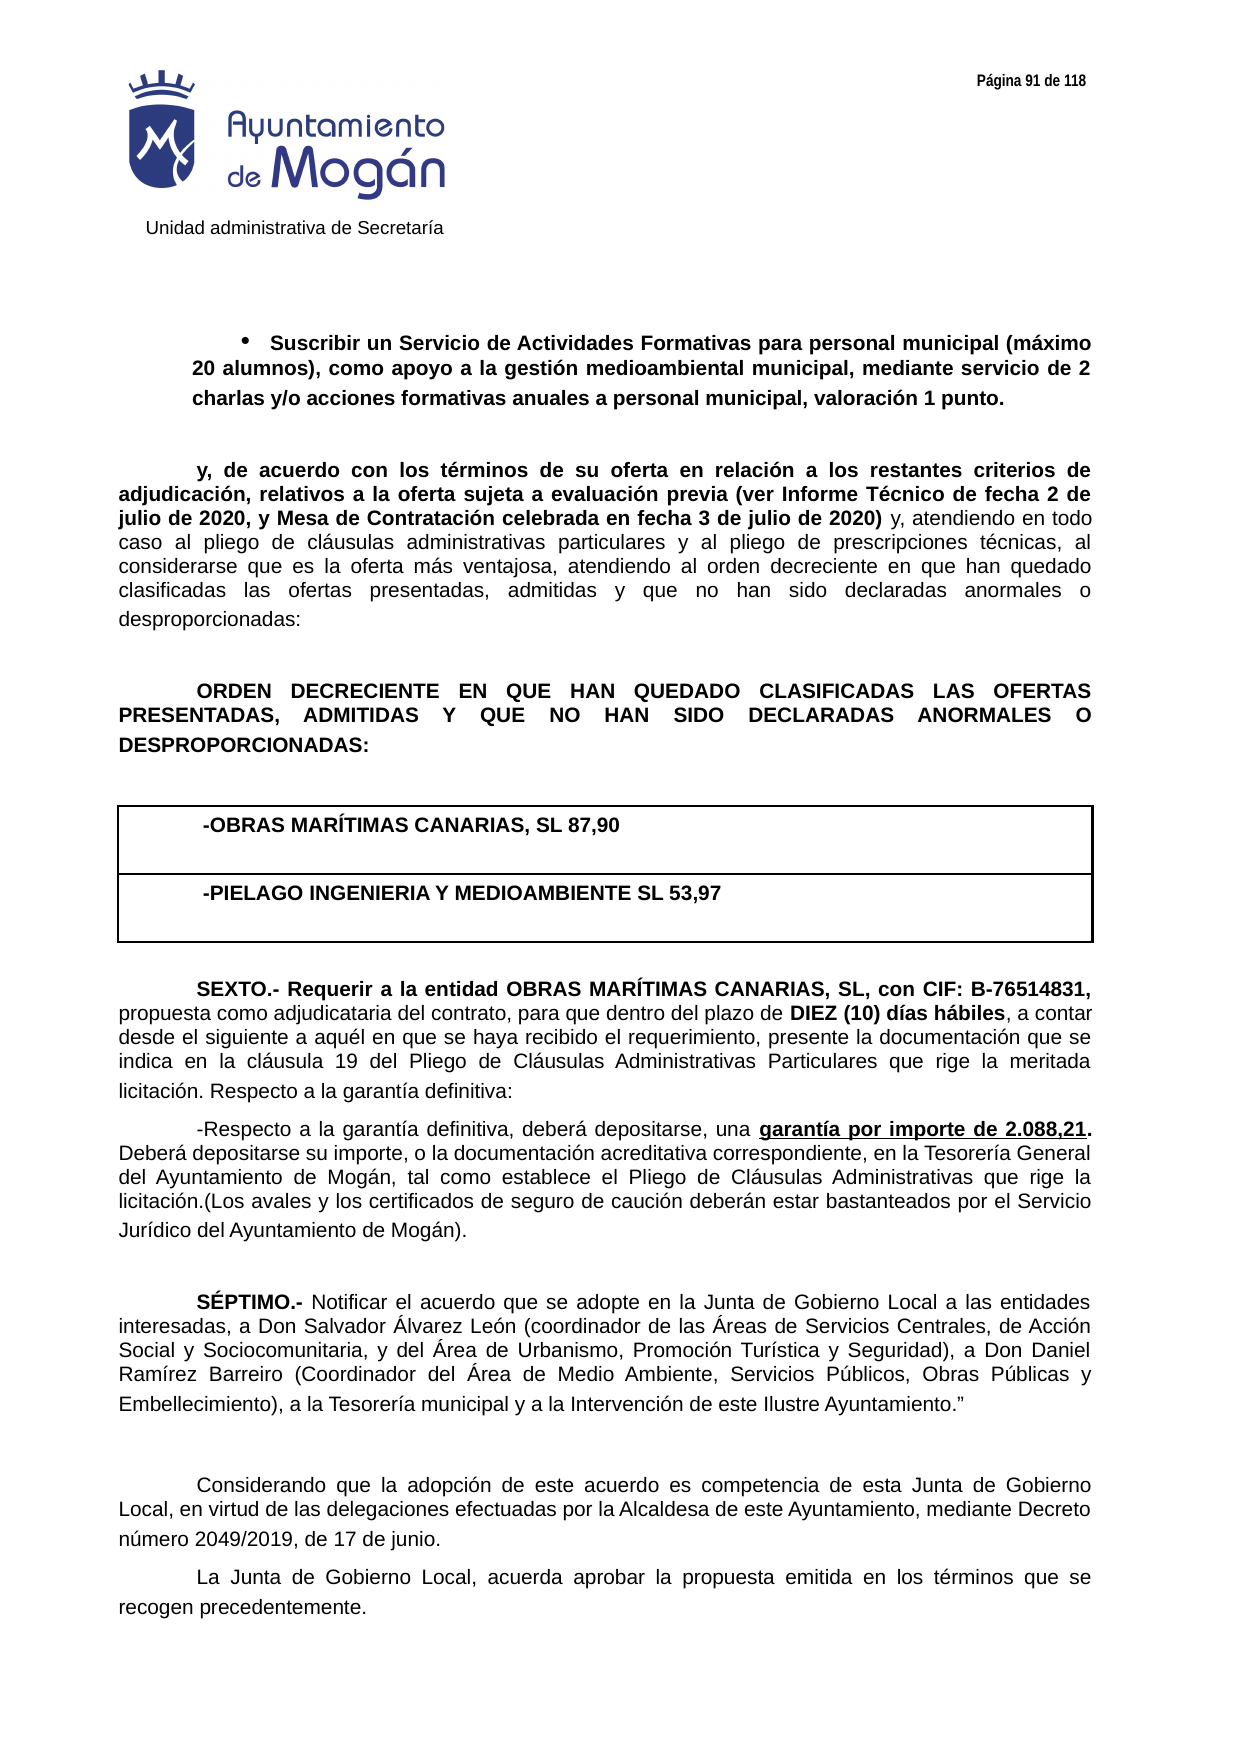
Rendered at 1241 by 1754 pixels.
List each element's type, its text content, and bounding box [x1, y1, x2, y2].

picture [128, 70, 445, 206]
text -Respecto a la garantía definitiva, deberá depositarse, una garantía por importe de 2.088,21. Deberá depositarse su importe, o la documentación acreditativa correspondiente, en la Tesorería General del Ayuntamiento de Mogán, tal como establece el Pliego de Cláusulas Administrativas que rige la licitación.(Los avales y los certificados de seguro de caución deberán estar bastanteados por el Servicio Jurídico del Ayuntamiento de Mogán). [118, 1117, 1092, 1244]
text SEXTO.- Requerir a la entidad OBRAS MARÍTIMAS CANARIAS, SL, con CIF: B-76514831, propuesta como adjudicataria del contrato, para que dentro del plazo de DIEZ (10) días hábiles, a contar desde el siguiente a aquél en que se haya recibido el requerimiento, presente la documentación que se indica en la cláusula 19 del Pliego de Cláusulas Administrativas Particulares que rige la meritada licitación. Respecto a la garantía definitiva: [118, 977, 1092, 1104]
text ORDEN DECRECIENTE EN QUE HAN QUEDADO CLASIFICADAS LAS OFERTAS PRESENTADAS, ADMITIDAS Y QUE NO HAN SIDO DECLARADAS ANORMALES O DESPROPORCIONADAS: [118, 679, 1092, 758]
text La Junta de Gobierno Local, acuerda aprobar la propuesta emitida en los términos que se recogen precedentemente. [118, 1565, 1092, 1620]
table_cell -PIELAGO INGENIERIA Y MEDIOAMBIENTE SL 53,97 [119, 875, 1091, 941]
list Suscribir un Servicio de Actividades Formativas para personal municipal (máximo 20 alumnos), como apoyo a la gestión medioambiental municipal, mediante servicio de 2 charlas y/o acciones formativas anuales a personal municipal, valoración 1 punto. [162, 331, 1092, 411]
text y, de acuerdo con los términos de su oferta en relación a los restantes criterios de adjudicación, relativos a la oferta sujeta a evaluación previa (ver Informe Técnico de fecha 2 de julio de 2020, y Mesa de Contratación celebrada en fecha 3 de julio de 2020) y, atendiendo en todo caso al pliego de cláusulas administrativas particulares y al pliego de prescripciones técnicas, al considerarse que es la oferta más ventajosa, atendiendo al orden decreciente en que han quedado clasificadas las ofertas presentadas, admitidas y que no han sido declaradas anormales o desproporcionadas: [118, 458, 1092, 633]
text Considerando que la adopción de este acuerdo es competencia de esta Junta de Gobierno Local, en virtud de las delegaciones efectuadas por la Alcaldesa de este Ayuntamiento, mediante Decreto número 2049/2019, de 17 de junio. [118, 1473, 1092, 1552]
text SÉPTIMO.- Notificar el acuerdo que se adopte en la Junta de Gobierno Local a las entidades interesadas, a Don Salvador Álvarez León (coordinador de las Áreas de Servicios Centrales, de Acción Social y Sociocomunitaria, y del Área de Urbanismo, Promoción Turística y Seguridad), a Don Daniel Ramírez Barreiro (Coordinador del Área de Medio Ambiente, Servicios Públicos, Obras Públicas y Embellecimiento), a la Tesorería municipal y a la Intervención de este Ilustre Ayuntamiento.” [118, 1290, 1092, 1417]
table_header -OBRAS MARÍTIMAS CANARIAS, SL 87,90 [119, 807, 1091, 873]
